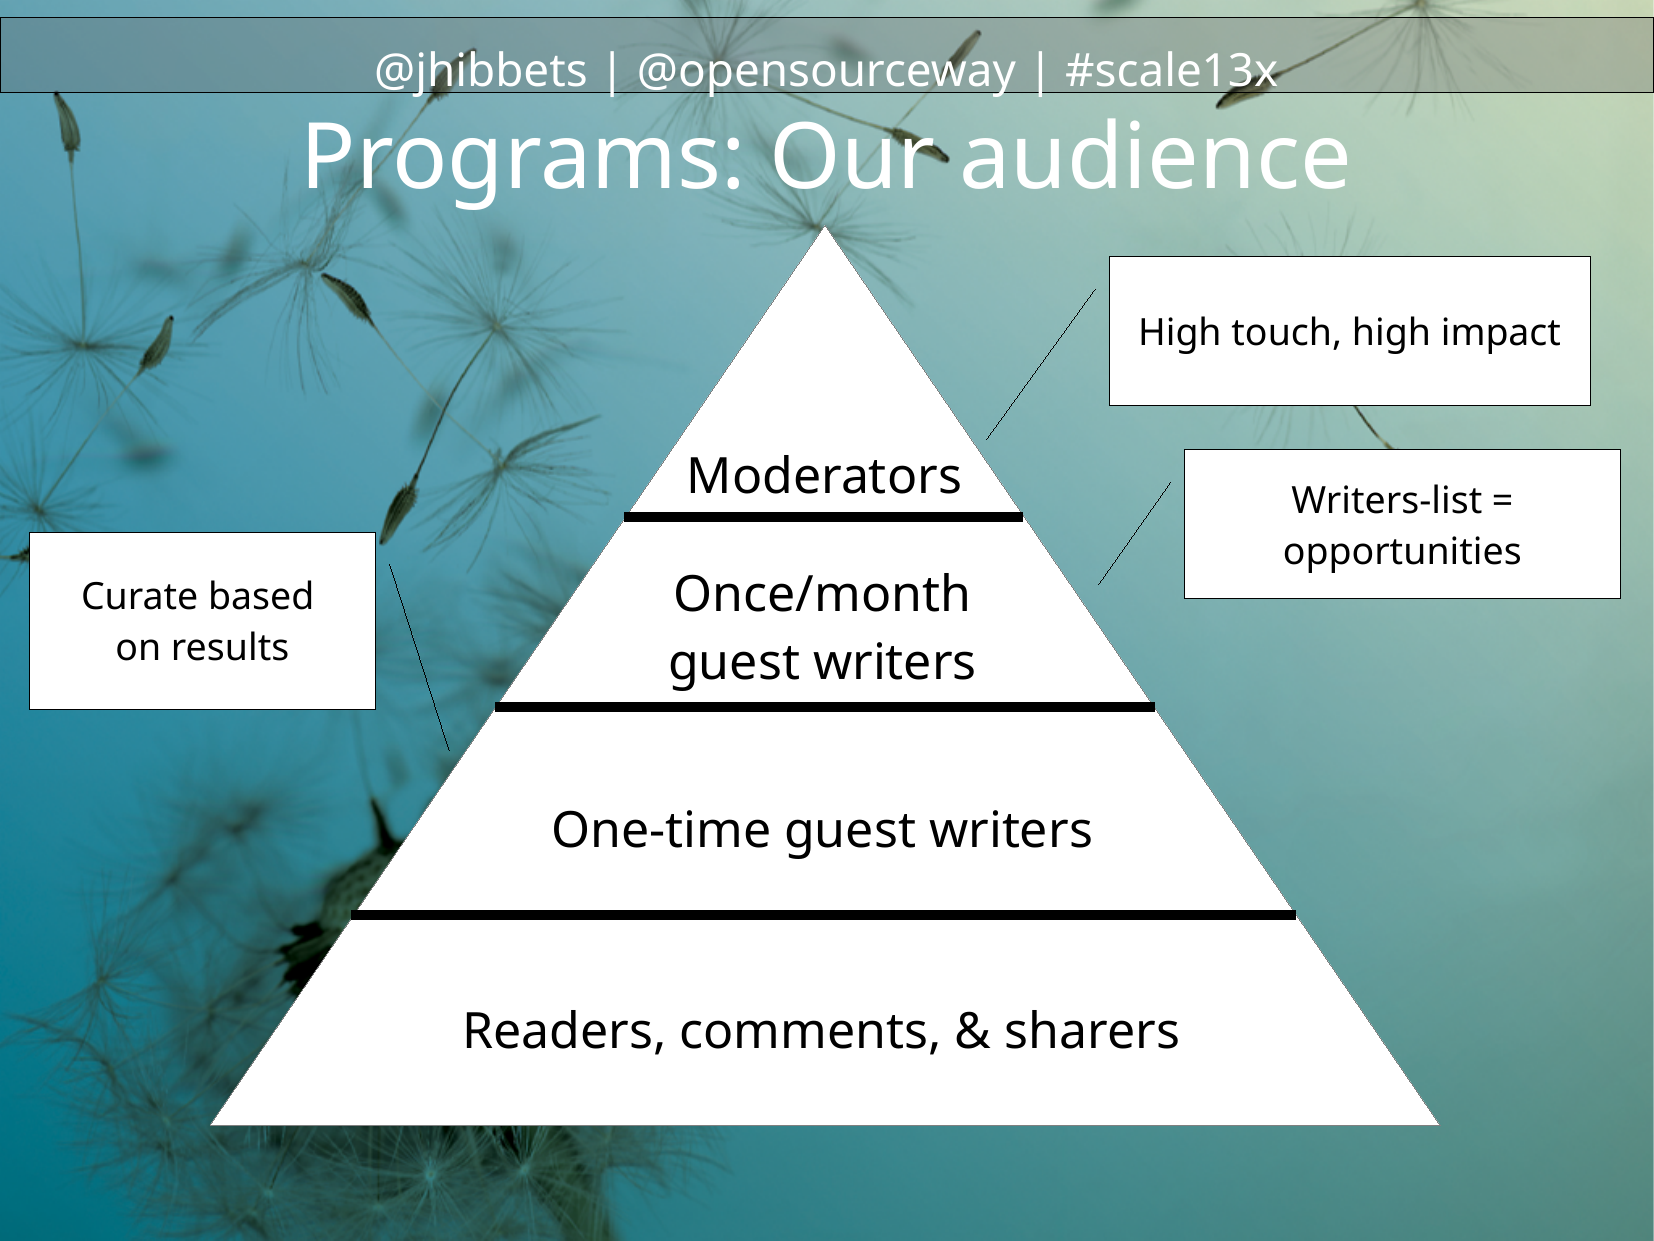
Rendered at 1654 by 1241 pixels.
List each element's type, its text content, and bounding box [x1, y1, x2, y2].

picture [0, 93, 1654, 1241]
text_box [628, 448, 1022, 512]
title Programs: Our audience [82, 49, 1571, 257]
text_box Moderators [672, 432, 980, 498]
text_box [356, 707, 1294, 910]
text_box [499, 514, 1151, 702]
text_box [210, 914, 1441, 1126]
text_box One-time guest writers [536, 786, 1118, 852]
text_box Once/month guest writers [653, 550, 1001, 666]
text_box Readers, comments, & sharers [447, 987, 1206, 1053]
text_box Curate based on results [30, 532, 375, 709]
text_box Writers-list = opportunities [1185, 450, 1620, 599]
picture [0, 0, 1654, 17]
text_box [683, 225, 967, 432]
text_box High touch, high impact [1110, 256, 1590, 405]
